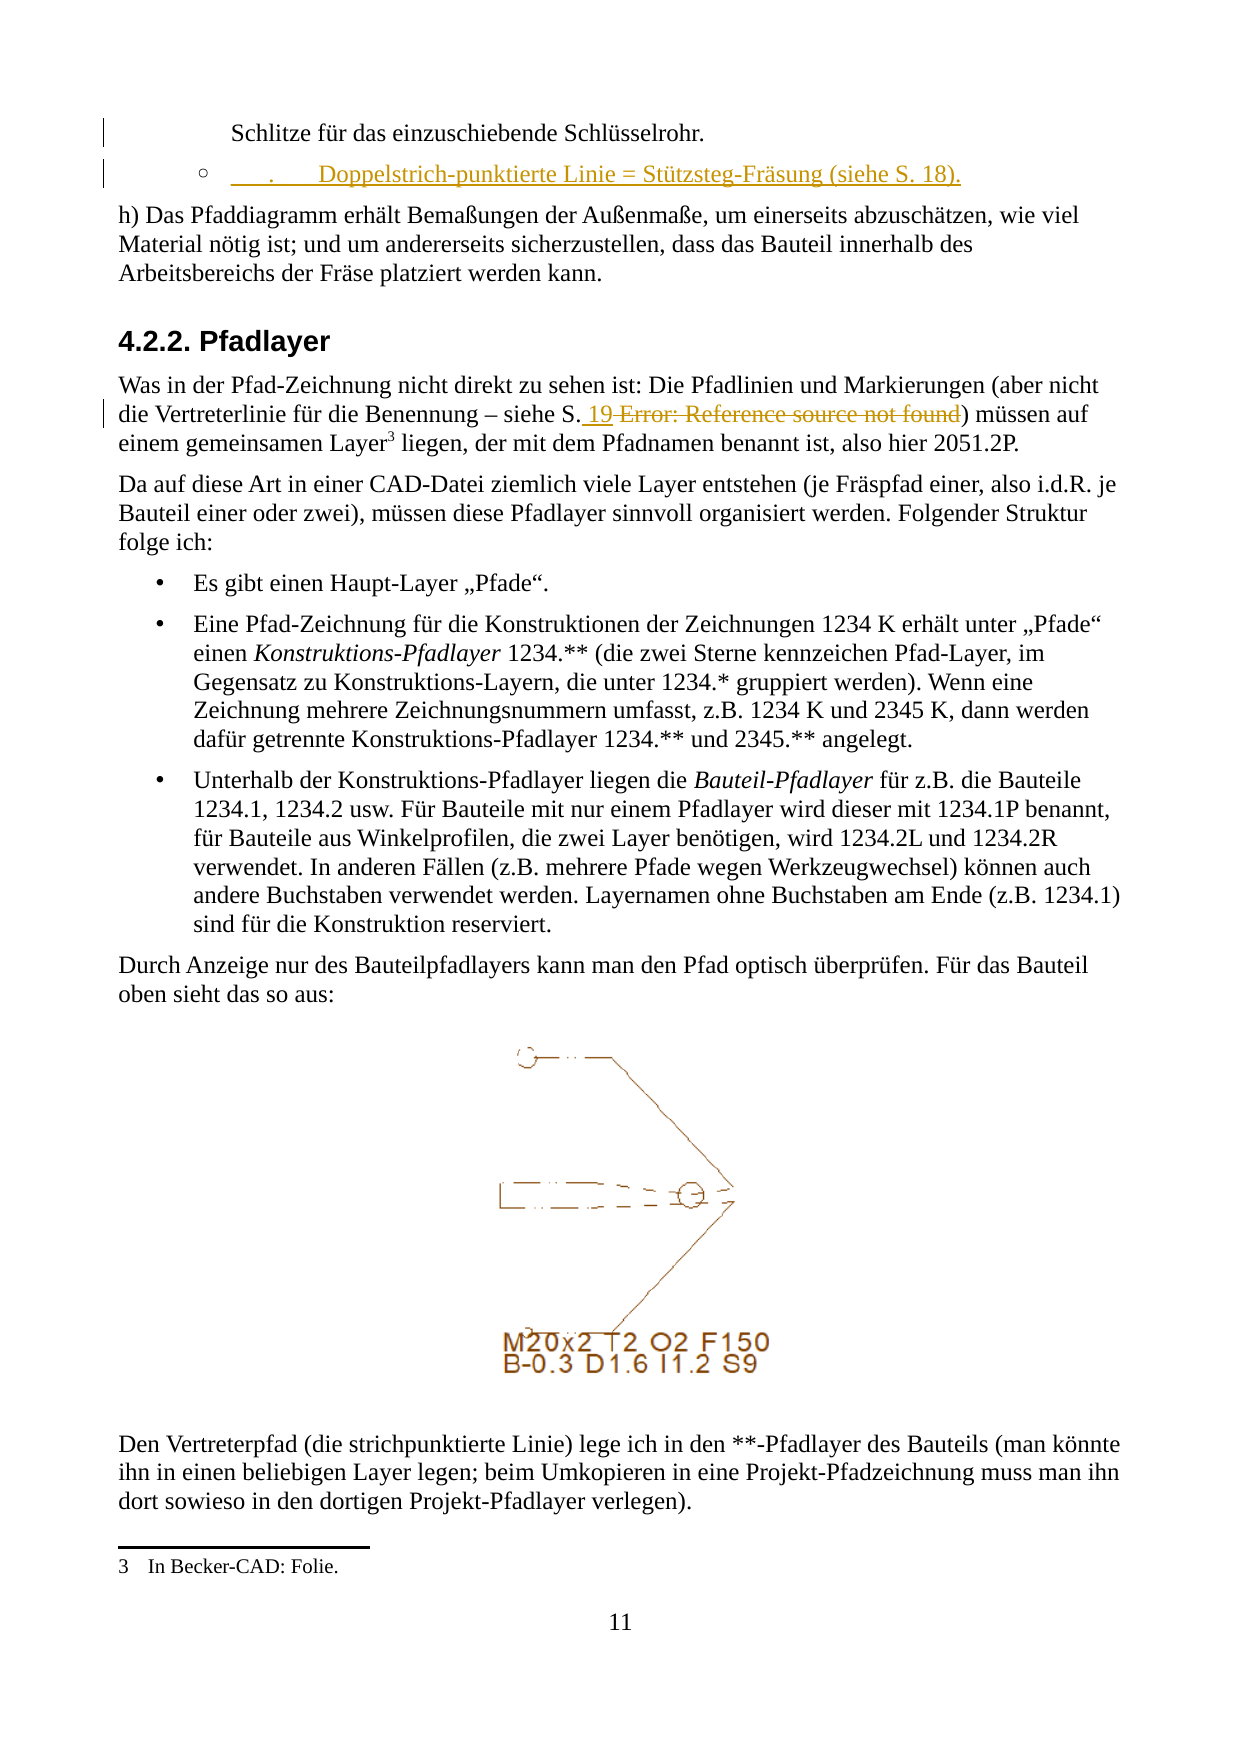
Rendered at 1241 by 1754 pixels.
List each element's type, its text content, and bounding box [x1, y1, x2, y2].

text h) Das Pfaddiagramm erhält Bemaßungen der Außenmaße, um einerseits abzuschätzen, wie viel Material nötig ist; und um andererseits sicherzustellen, dass das Bauteil innerhalb des Arbeitsbereichs der Fräse platziert werden kann. [118, 201, 1122, 287]
list Unterhalb der Konstruktions-Pfadlayer liegen die Bauteil-Pfadlayer für z.B. die Bauteile 1234.1, 1234.2 usw. Für Bauteile mit nur einem Pfadlayer wird dieser mit 1234.1P benannt, für Bauteile aus Winkelprofilen, die zwei Layer benötigen, wird 1234.2L und 1234.2R verwendet. In anderen Fällen (z.B. mehrere Pfade wegen Werkzeugwechsel) können auch andere Buchstaben verwendet werden. Layernamen ohne Buchstaben am Ende (z.B. 1234.1) sind für die Konstruktion reserviert. [156, 765, 1122, 938]
list _ _ . _ _ Doppelstrich-punktierte Linie = Stützsteg-Fräsung (siehe S. 17). [193, 159, 1122, 188]
text Was in der Pfad-Zeichnung nicht direkt zu sehen ist: Die Pfadlinien und Markierungen (aber nicht die Vertreterlinie für die Benennung – siehe S. 18) müssen auf einem gemeinsamen Layer liegen, der mit dem Pfadnamen benannt ist, also hier 2051.2P. [118, 370, 1122, 457]
list Es gibt einen Haupt-Layer „Pfade“. [156, 568, 1122, 597]
subtitle 4.2.2. Pfadlayer [118, 324, 1122, 358]
list Schlitze für das einzuschiebende Schlüsselrohr. [193, 118, 1122, 147]
picture [440, 1020, 801, 1388]
text In Becker-CAD: Folie. [118, 1553, 1122, 1578]
text Durch Anzeige nur des Bauteilpfadlayers kann man den Pfad optisch überprüfen. Für das Bauteil oben sieht das so aus: [118, 950, 1122, 1008]
list Eine Pfad-Zeichnung für die Konstruktionen der Zeichnungen 1234 K erhält unter „Pfade“ einen Konstruktions-Pfadlayer 1234.** (die zwei Sterne kennzeichen Pfad-Layer, im Gegensatz zu Konstruktions-Layern, die unter 1234.* gruppiert werden). Wenn eine Zeichnung mehrere Zeichnungsnummern umfasst, z.B. 1234 K und 2345 K, dann werden dafür getrennte Konstruktions-Pfadlayer 1234.** und 2345.** angelegt. [156, 609, 1122, 753]
text Den Vertreterpfad (die strichpunktierte Linie) lege ich in den **-Pfadlayer des Bauteils (man könnte ihn in einen beliebigen Layer legen; beim Umkopieren in eine Projekt-Pfadzeichnung muss man ihn dort sowieso in den dortigen Projekt-Pfadlayer verlegen). [118, 1429, 1122, 1515]
text Da auf diese Art in einer CAD-Datei ziemlich viele Layer entstehen (je Fräspfad einer, also i.d.R. je Bauteil einer oder zwei), müssen diese Pfadlayer sinnvoll organisiert werden. Folgender Struktur folge ich: [118, 469, 1122, 555]
